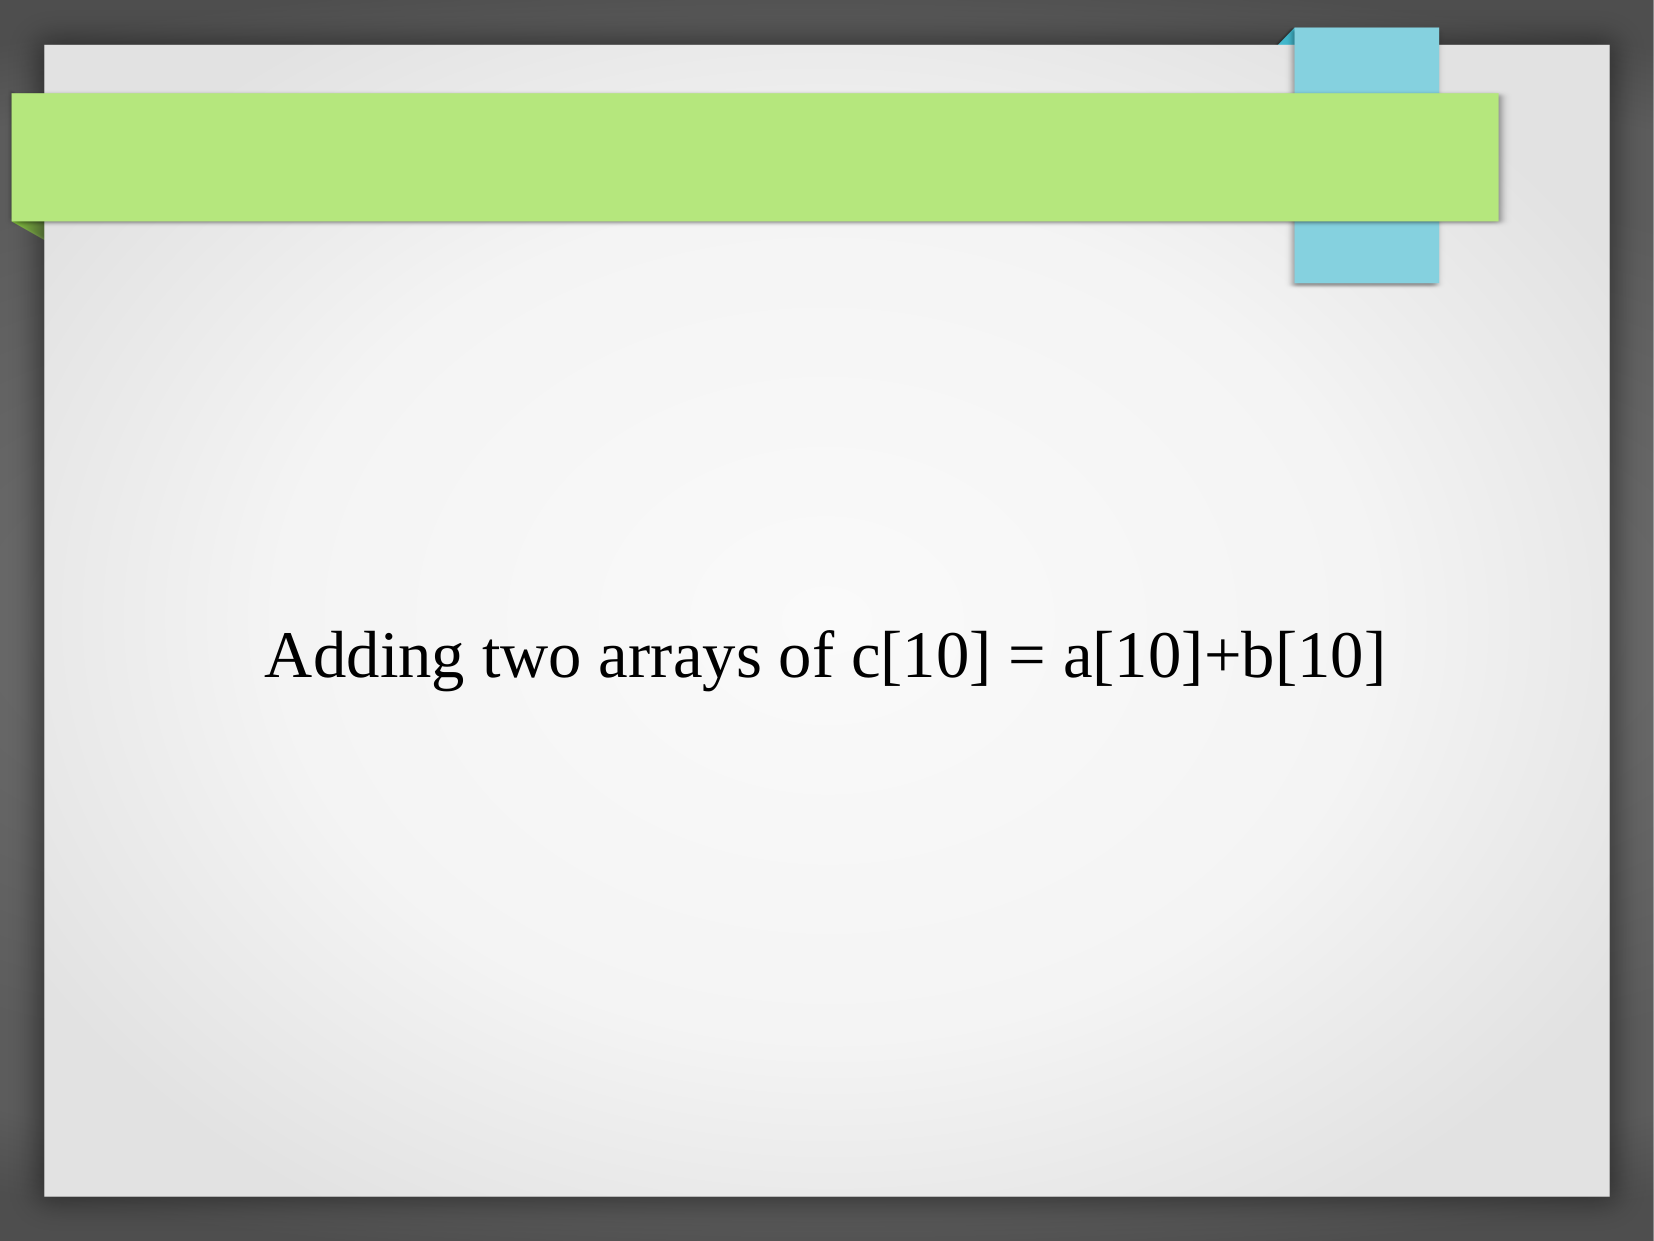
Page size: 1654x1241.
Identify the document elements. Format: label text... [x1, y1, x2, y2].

picture [0, 0, 1654, 1241]
subtitle Adding two arrays of c[10] = a[10]+b[10] [82, 295, 1571, 1015]
